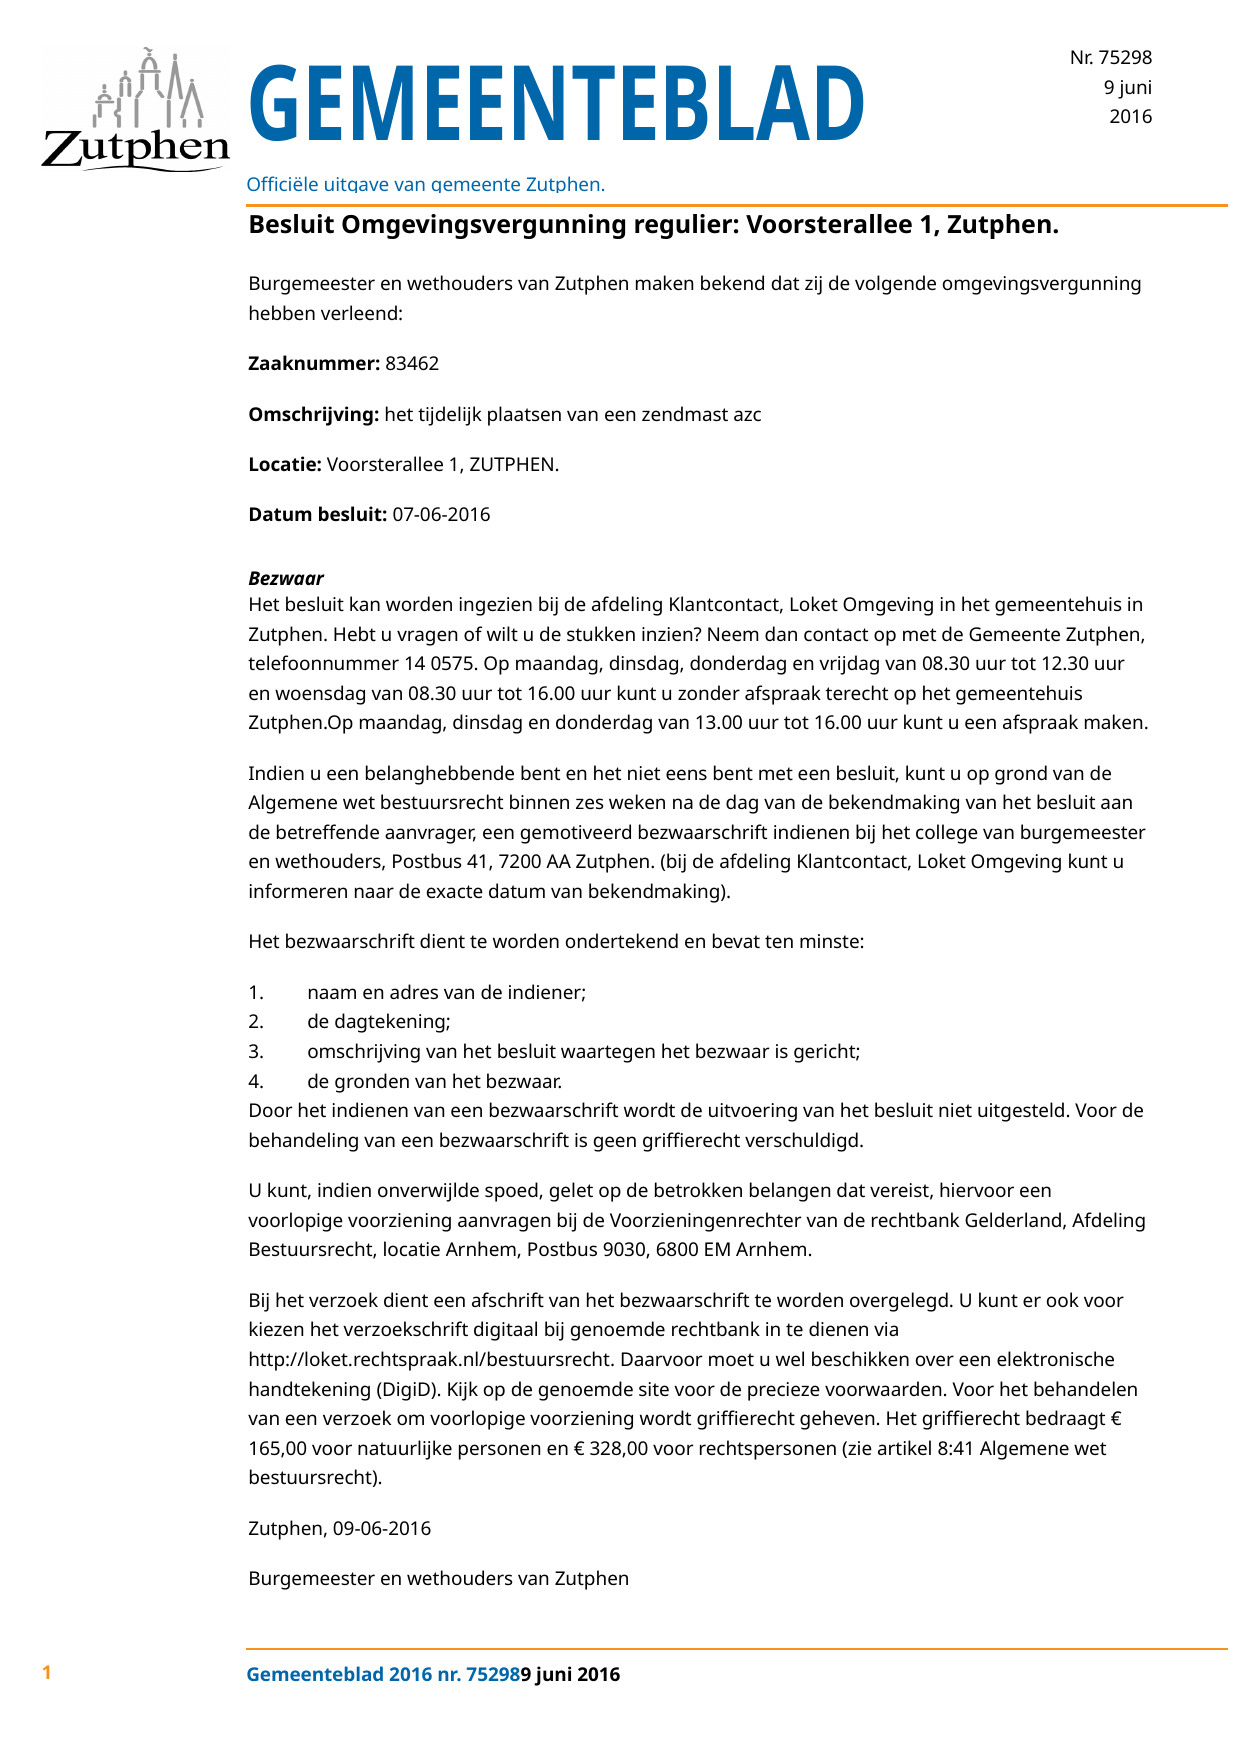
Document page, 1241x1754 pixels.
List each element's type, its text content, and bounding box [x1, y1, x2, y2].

text Door het indienen van een bezwaarschrift wordt de uitvoering van het besluit niet uitgesteld. Voor de behandeling van een bezwaarschrift is geen griffierecht verschuldigd. [248, 1097, 1152, 1153]
picture [41, 47, 231, 172]
text U kunt, indien onverwijlde spoed, gelet op de betrokken belangen dat vereist, hiervoor een voorlopige voorziening aanvragen bij de Voorzieningenrechter van de rechtbank Gelderland, Afdeling Bestuursrecht, locatie Arnhem, Postbus 9030, 6800 EM Arnhem. [248, 1177, 1152, 1262]
text Besluit Omgevingsvergunning regulier: Voorsterallee 1, Zutphen. [248, 207, 1152, 241]
text Burgemeester en wethouders van Zutphen [248, 1565, 1152, 1591]
text Locatie: Voorsterallee 1, ZUTPHEN. [248, 451, 1152, 477]
list de dagtekening; [248, 1009, 1152, 1034]
text Bij het verzoek dient een afschrift van het bezwaarschrift te worden overgelegd. U kunt er ook voor kiezen het verzoekschrift digitaal bij genoemde rechtbank in te dienen via http://loket.rechtspraak.nl/bestuursrecht. Daarvoor moet u wel beschikken over een elektronische handtekening (DigiD). Kijk op de genoemde site voor de precieze voorwaarden. Voor het behandelen van een verzoek om voorlopige voorziening wordt griffierecht geheven. Het griffierecht bedraagt € 165,00 voor natuurlijke personen en € 328,00 voor rechtspersonen (zie artikel 8:41 Algemene wet bestuursrecht). [248, 1287, 1152, 1490]
text Burgemeester en wethouders van Zutphen maken bekend dat zij de volgende omgevingsvergunning hebben verleend: [248, 270, 1152, 326]
list naam en adres van de indiener; [248, 979, 1152, 1005]
text Zutphen, 09-06-2016 [248, 1515, 1152, 1541]
text Omschrijving: het tijdelijk plaatsen van een zendmast azc [248, 401, 1152, 426]
text Bezwaar [248, 566, 1152, 591]
list omschrijving van het besluit waartegen het bezwaar is gericht; [248, 1038, 1152, 1064]
text Zaaknummer: 83462 [248, 350, 1152, 376]
text Het bezwaarschrift dient te worden ondertekend en bevat ten minste: [248, 929, 1152, 954]
list de gronden van het bezwaar. [248, 1068, 1152, 1094]
text Datum besluit: 07-06-2016 [248, 502, 1152, 527]
text Het besluit kan worden ingezien bij de afdeling Klantcontact, Loket Omgeving in het gemeentehuis in Zutphen. Hebt u vragen of wilt u de stukken inzien? Neem dan contact op met de Gemeente Zutphen, telefoonnummer 14 0575. Op maandag, dinsdag, donderdag en vrijdag van 08.30 uur tot 12.30 uur en woensdag van 08.30 uur tot 16.00 uur kunt u zonder afspraak terecht op het gemeentehuis Zutphen.Op maandag, dinsdag en donderdag van 13.00 uur tot 16.00 uur kunt u een afspraak maken. [248, 591, 1152, 735]
text Indien u een belanghebbende bent en het niet eens bent met een besluit, kunt u op grond van de Algemene wet bestuursrecht binnen zes weken na de dag van de bekendmaking van het besluit aan de betreffende aanvrager, een gemotiveerd bezwaarschrift indienen bij het college van burgemeester en wethouders, Postbus 41, 7200 AA Zutphen. (bij de afdeling Klantcontact, Loket Omgeving kunt u informeren naar de exacte datum van bekendmaking). [248, 760, 1152, 904]
